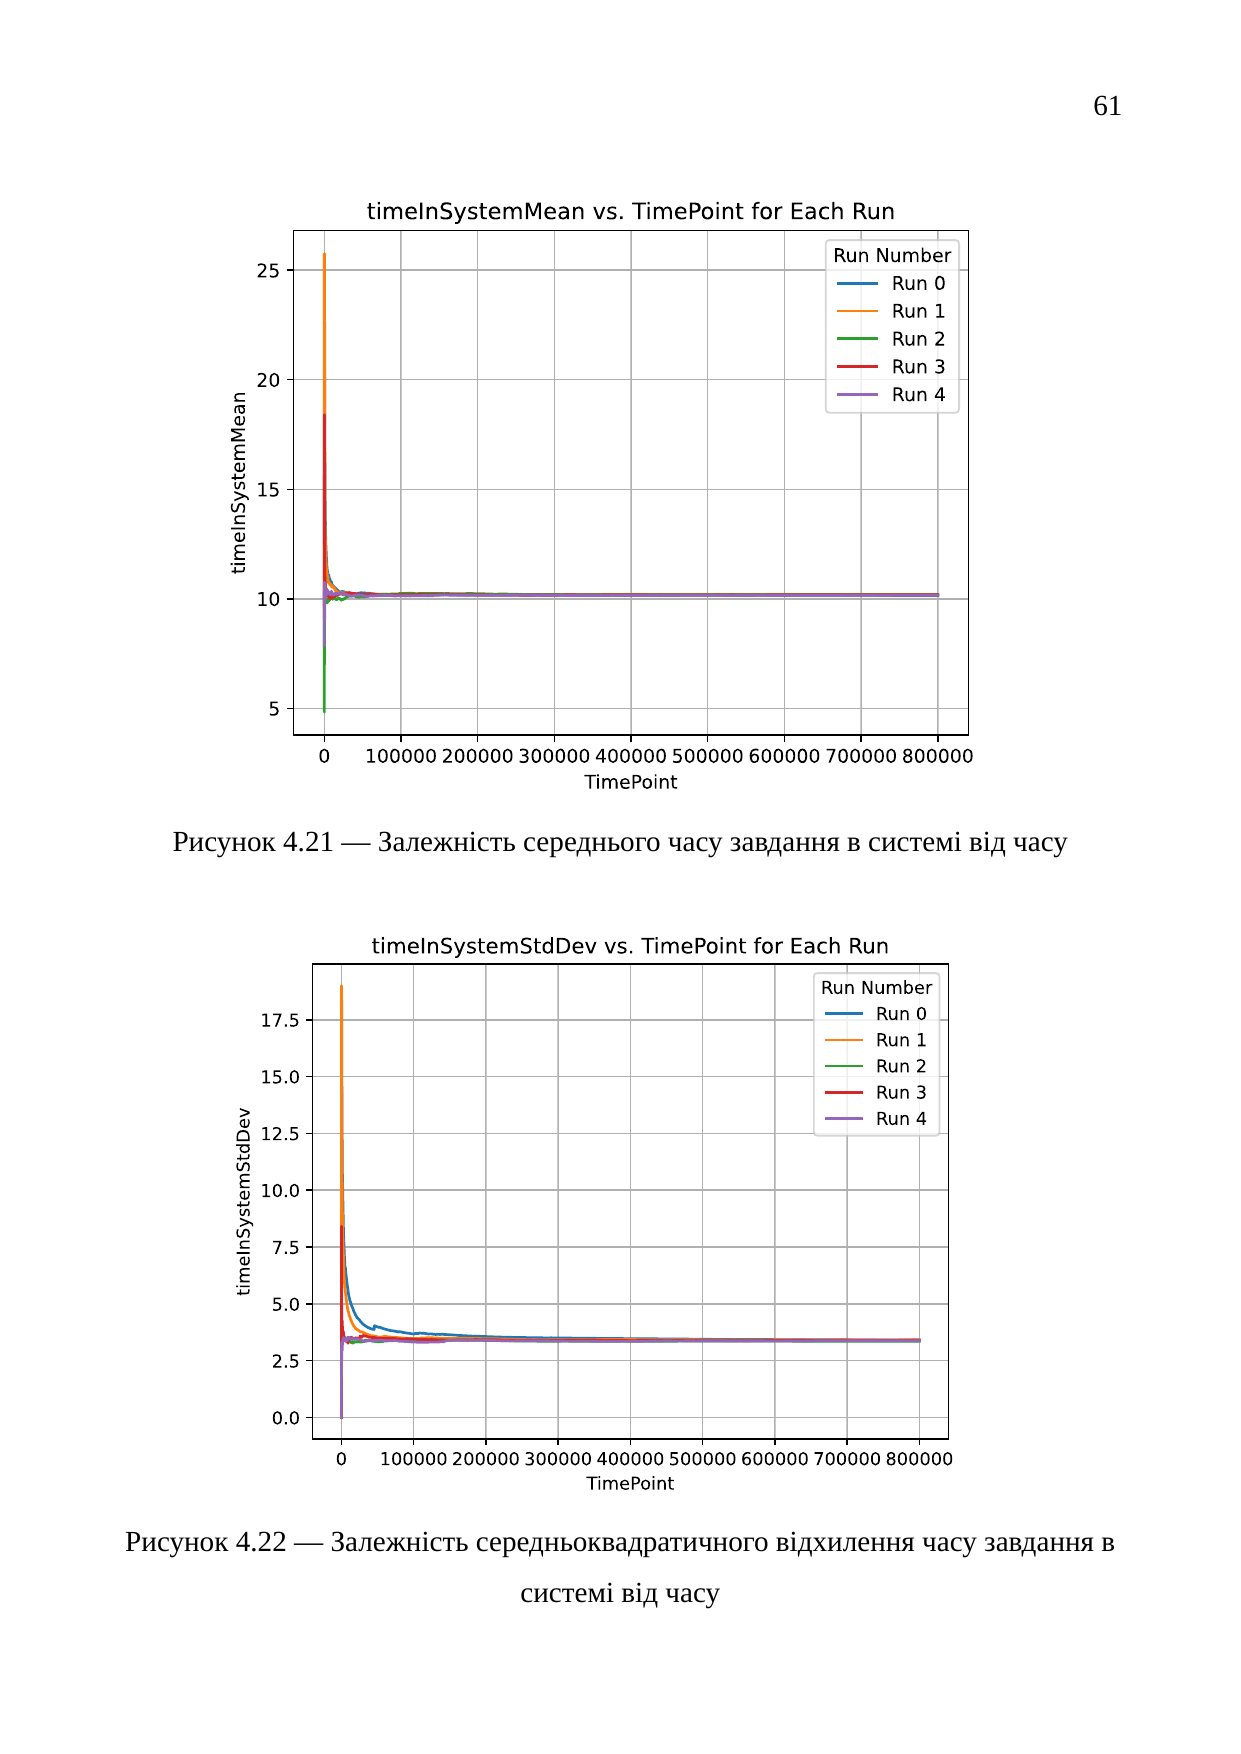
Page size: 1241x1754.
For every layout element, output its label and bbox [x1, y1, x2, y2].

table_header [118, 139, 1122, 877]
table_cell [118, 877, 1122, 1615]
